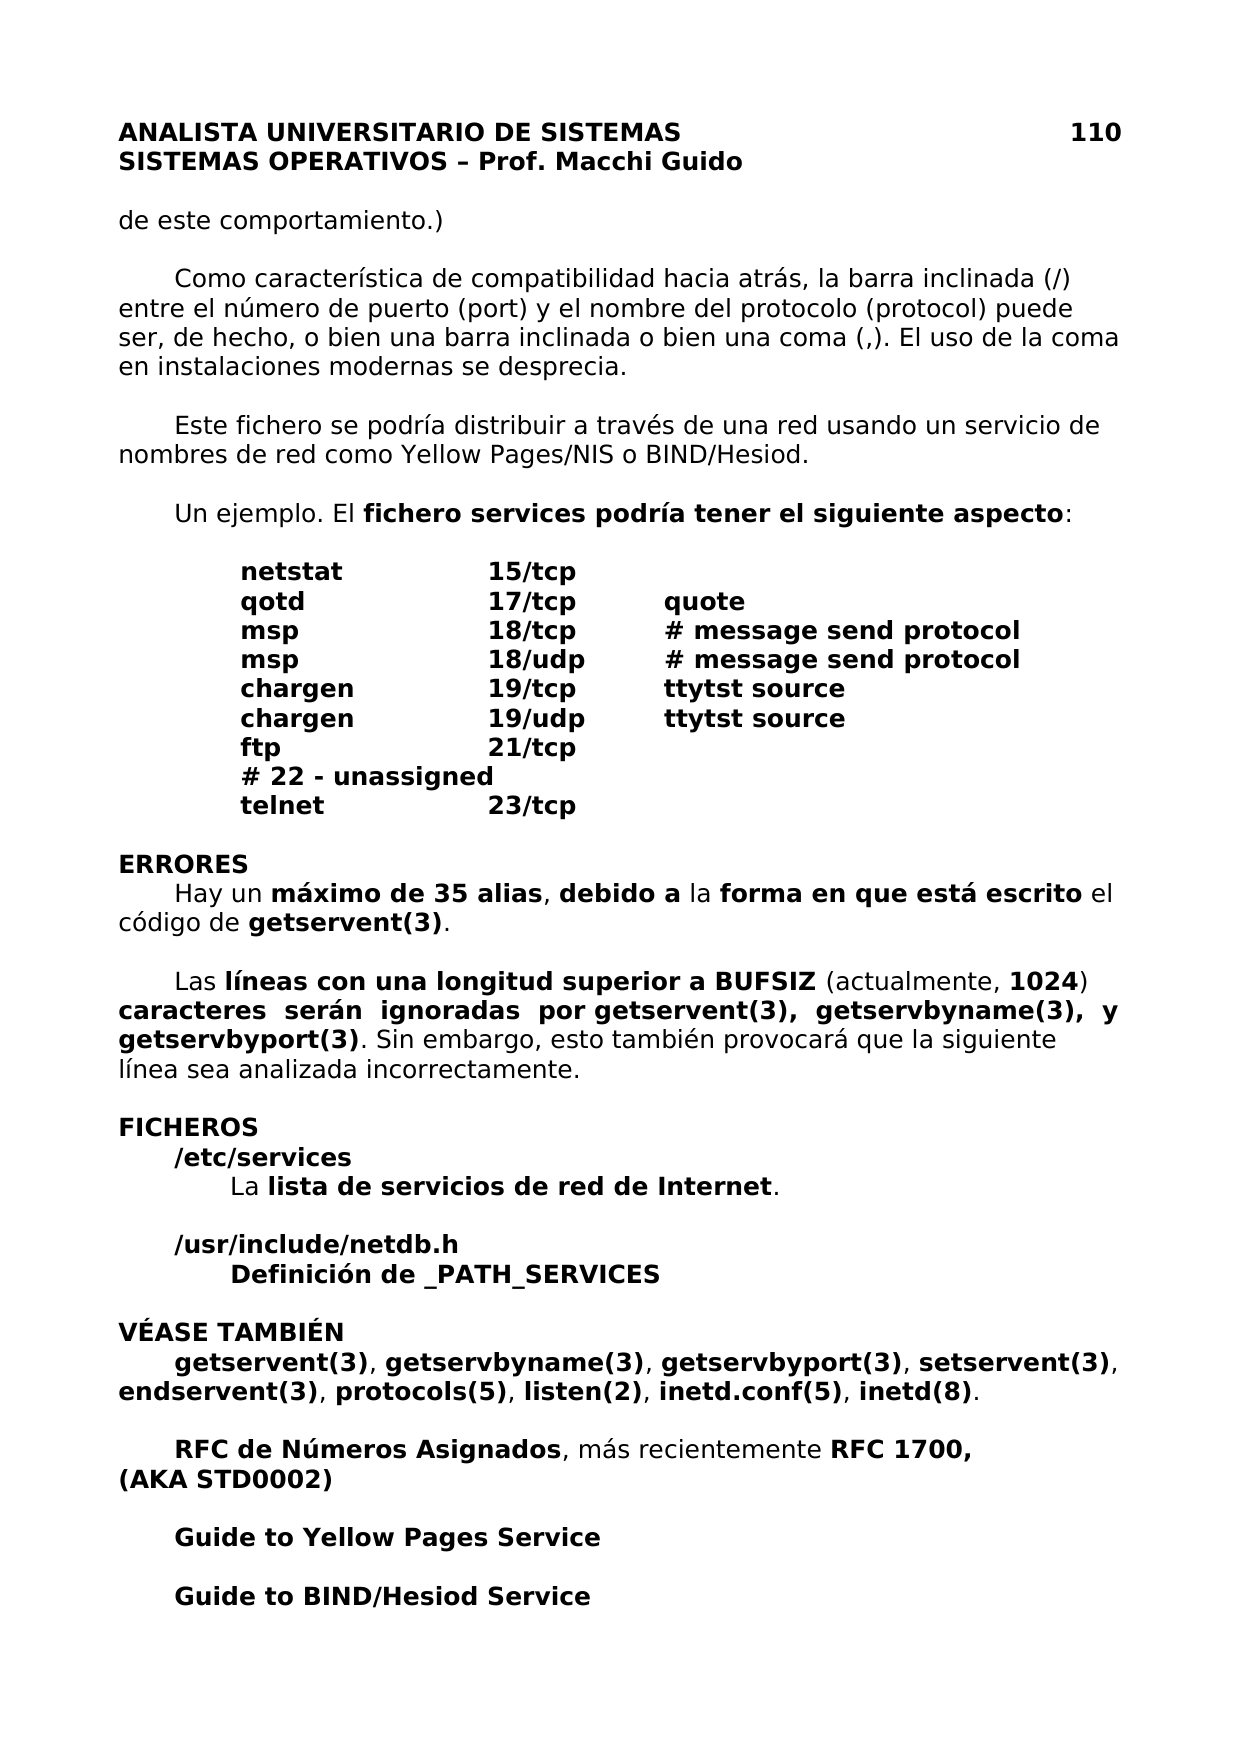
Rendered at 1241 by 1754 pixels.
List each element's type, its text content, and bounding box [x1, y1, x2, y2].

text ftp 21/tcp [118, 733, 1122, 762]
text Guide to BIND/Hesiod Service [118, 1582, 1122, 1611]
text Definición de _PATH_SERVICES [118, 1260, 1122, 1289]
text Las líneas con una longitud superior a BUFSIZ (actualmente, 1024) caracteres serán ignoradas por getservent(3), getservbyname(3), y getservbyport(3). Sin embargo, esto también provocará que la siguiente línea sea analizada incorrectamente. [118, 967, 1122, 1084]
text chargen 19/udp ttytst source [118, 704, 1122, 733]
text msp 18/udp # message send protocol [118, 645, 1122, 674]
text Como característica de compatibilidad hacia atrás, la barra inclinada (/) entre el número de puerto (port) y el nombre del protocolo (protocol) puede ser, de hecho, o bien una barra inclinada o bien una coma (,). El uso de la coma en instalaciones modernas se desprecia. [118, 265, 1122, 382]
text getservent(3), getservbyname(3), getservbyport(3), setservent(3), endservent(3), protocols(5), listen(2), inetd.conf(5), inetd(8). [118, 1348, 1122, 1406]
text FICHEROS [118, 1113, 1122, 1143]
text # 22 - unassigned [118, 762, 1122, 792]
text qotd 17/tcp quote [118, 587, 1122, 616]
text netstat 15/tcp [118, 557, 1122, 587]
text RFC de Números Asignados, más recientemente RFC 1700, (AKA STD0002) [118, 1436, 1122, 1494]
text chargen 19/tcp ttytst source [118, 674, 1122, 704]
text ERRORES [118, 850, 1122, 879]
text telnet 23/tcp [118, 792, 1122, 821]
text Guide to Yellow Pages Service [118, 1523, 1122, 1553]
text La lista de servicios de red de Internet. [118, 1172, 1122, 1201]
text Un ejemplo. El fichero services podría tener el siguiente aspecto: [118, 499, 1122, 528]
text Este fichero se podría distribuir a través de una red usando un servicio de nombres de red como Yellow Pages/NIS o BIND/Hesiod. [118, 411, 1122, 469]
text msp 18/tcp # message send protocol [118, 616, 1122, 645]
text /usr/include/netdb.h [118, 1231, 1122, 1260]
text de este comportamiento.) [118, 206, 1122, 235]
text Hay un máximo de 35 alias, debido a la forma en que está escrito el código de getservent(3). [118, 879, 1122, 938]
text /etc/services [118, 1143, 1122, 1172]
text VÉASE TAMBIÉN [118, 1318, 1122, 1348]
